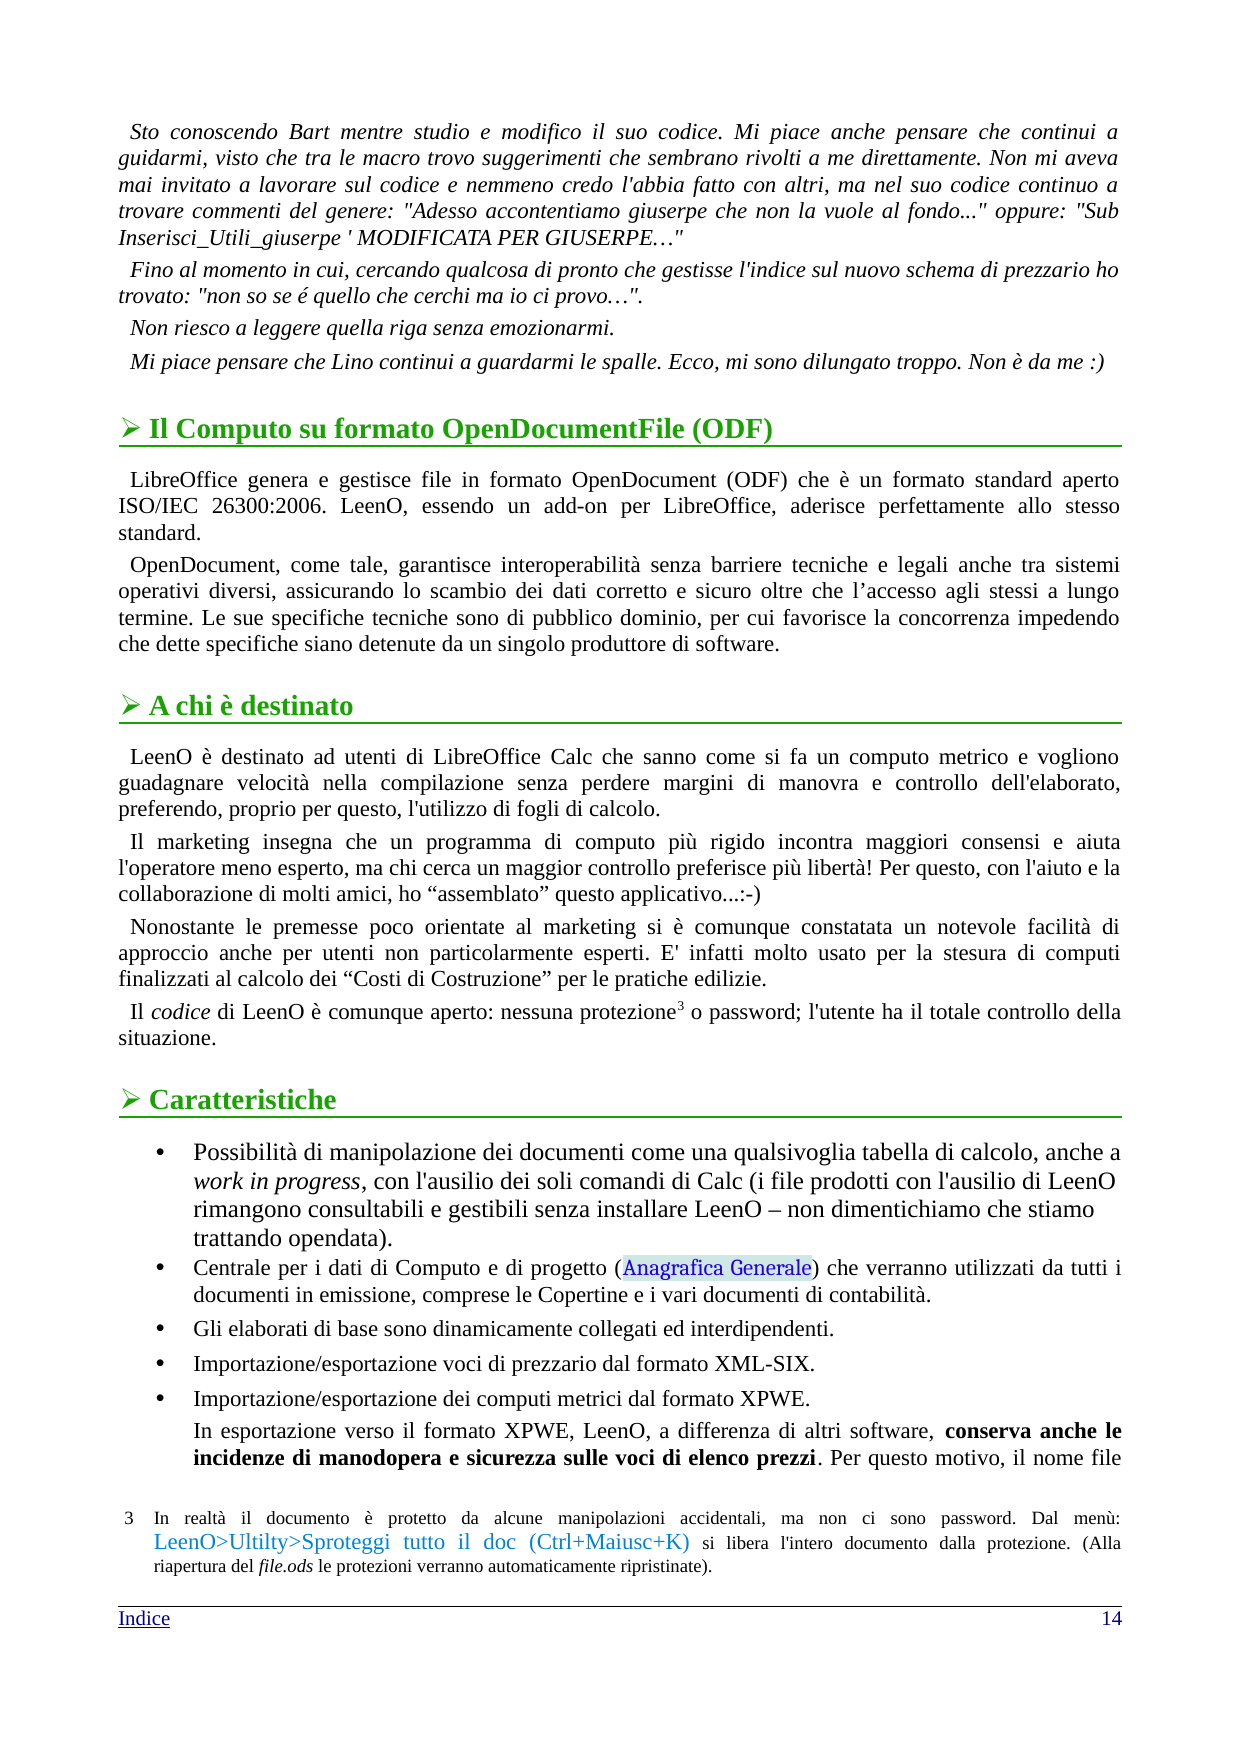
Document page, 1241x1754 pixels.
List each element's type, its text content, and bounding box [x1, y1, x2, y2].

text Non riesco a leggere quella riga senza emozionarmi. [118, 314, 1122, 341]
text Il marketing insegna che un programma di computo più rigido incontra maggiori consensi e aiuta l'operatore meno esperto, ma chi cerca un maggior controllo preferisce più libertà! Per questo, con l'aiuto e la collaborazione di molti amici, ho “assemblato” questo applicativo...:-) [118, 828, 1122, 907]
list In esportazione verso il formato XPWE, LeenO, a differenza di altri software, conserva anche le incidenze di manodopera e sicurezza sulle voci di elenco prezzi. Per questo motivo, il nome file [156, 1417, 1122, 1470]
list Centrale per i dati di Computo e di progetto (Anagrafica Generale) che verranno utilizzati da tutti i documenti in emissione, comprese le Copertine e i vari documenti di contabilità. [156, 1252, 1122, 1307]
list Importazione/esportazione dei computi metrici dal formato XPWE. [156, 1383, 1122, 1412]
text Mi piace pensare che Lino continui a guardarmi le spalle. Ecco, mi sono dilungato troppo. Non è da me :)﻿ [118, 347, 1122, 379]
list Gli elaborati di base sono dinamicamente collegati ed interdipendenti. [156, 1313, 1122, 1342]
list Possibilità di manipolazione dei documenti come una qualsivoglia tabella di calcolo, anche a work in progress, con l'ausilio dei soli comandi di Calc (i file prodotti con l'ausilio di LeenO rimangono consultabili e gestibili senza installare LeenO – non dimentichiamo che stiamo trattando opendata). [156, 1137, 1122, 1252]
text Il codice di LeenO è comunque aperto: nessuna protezione o password; l'utente ha il totale controllo della situazione. [118, 998, 1122, 1050]
subtitle Caratteristiche [119, 1082, 1122, 1116]
text OpenDocument, come tale, garantisce interoperabilità senza barriere tecniche e legali anche tra sistemi operativi diversi, assicurando lo scambio dei dati corretto e sicuro oltre che l’accesso agli stessi a lungo termine. Le sue specifiche tecniche sono di pubblico dominio, per cui favorisce la concorrenza impedendo che dette specifiche siano detenute da un singolo produttore di software. [118, 551, 1122, 656]
text In realtà il documento è protetto da alcune manipolazioni accidentali, ma non ci sono password. Dal menù: LeenO>Ultilty>Sproteggi tutto il doc (Ctrl+Maiusc+K) si libera l'intero documento dalla protezione. (Alla riapertura del file.ods le protezioni verranno automaticamente ripristinate). [124, 1507, 1122, 1576]
text Fino al momento in cui, cercando qualcosa di pronto che gestisse l'indice sul nuovo schema di prezzario ho trovato: "non so se é quello che cerchi ma io ci provo…". [118, 256, 1122, 308]
subtitle Il Computo su formato OpenDocumentFile (ODF) [119, 411, 1122, 445]
text LibreOffice genera e gestisce file in formato OpenDocument (ODF) che è un formato standard aperto ISO/IEC 26300:2006. LeenO, essendo un add-on per LibreOffice, aderisce perfettamente allo stesso standard. [118, 466, 1122, 545]
text Sto conoscendo Bart mentre studio e modifico il suo codice. Mi piace anche pensare che continui a guidarmi, visto che tra le macro trovo suggerimenti che sembrano rivolti a me direttamente. Non mi aveva mai invitato a lavorare sul codice e nemmeno credo l'abbia fatto con altri, ma nel suo codice continuo a trovare commenti del genere: "Adesso accontentiamo giuserpe che non la vuole al fondo..." oppure: "Sub Inserisci_Utili_giuserpe ' MODIFICATA PER GIUSERPE…" [118, 118, 1122, 250]
text LeenO è destinato ad utenti di LibreOffice Calc che sanno come si fa un computo metrico e vogliono guadagnare velocità nella compilazione senza perdere margini di manovra e controllo dell'elaborato, preferendo, proprio per questo, l'utilizzo di fogli di calcolo. [118, 743, 1122, 822]
subtitle A chi è destinato [119, 688, 1122, 722]
list Importazione/esportazione voci di prezzario dal formato XML-SIX. [156, 1348, 1122, 1377]
text Nonostante le premesse poco orientate al marketing si è comunque constatata un notevole facilità di approccio anche per utenti non particolarmente esperti. E' infatti molto usato per la stesura di computi finalizzati al calcolo dei “Costi di Costruzione” per le pratiche edilizie. [118, 913, 1122, 992]
